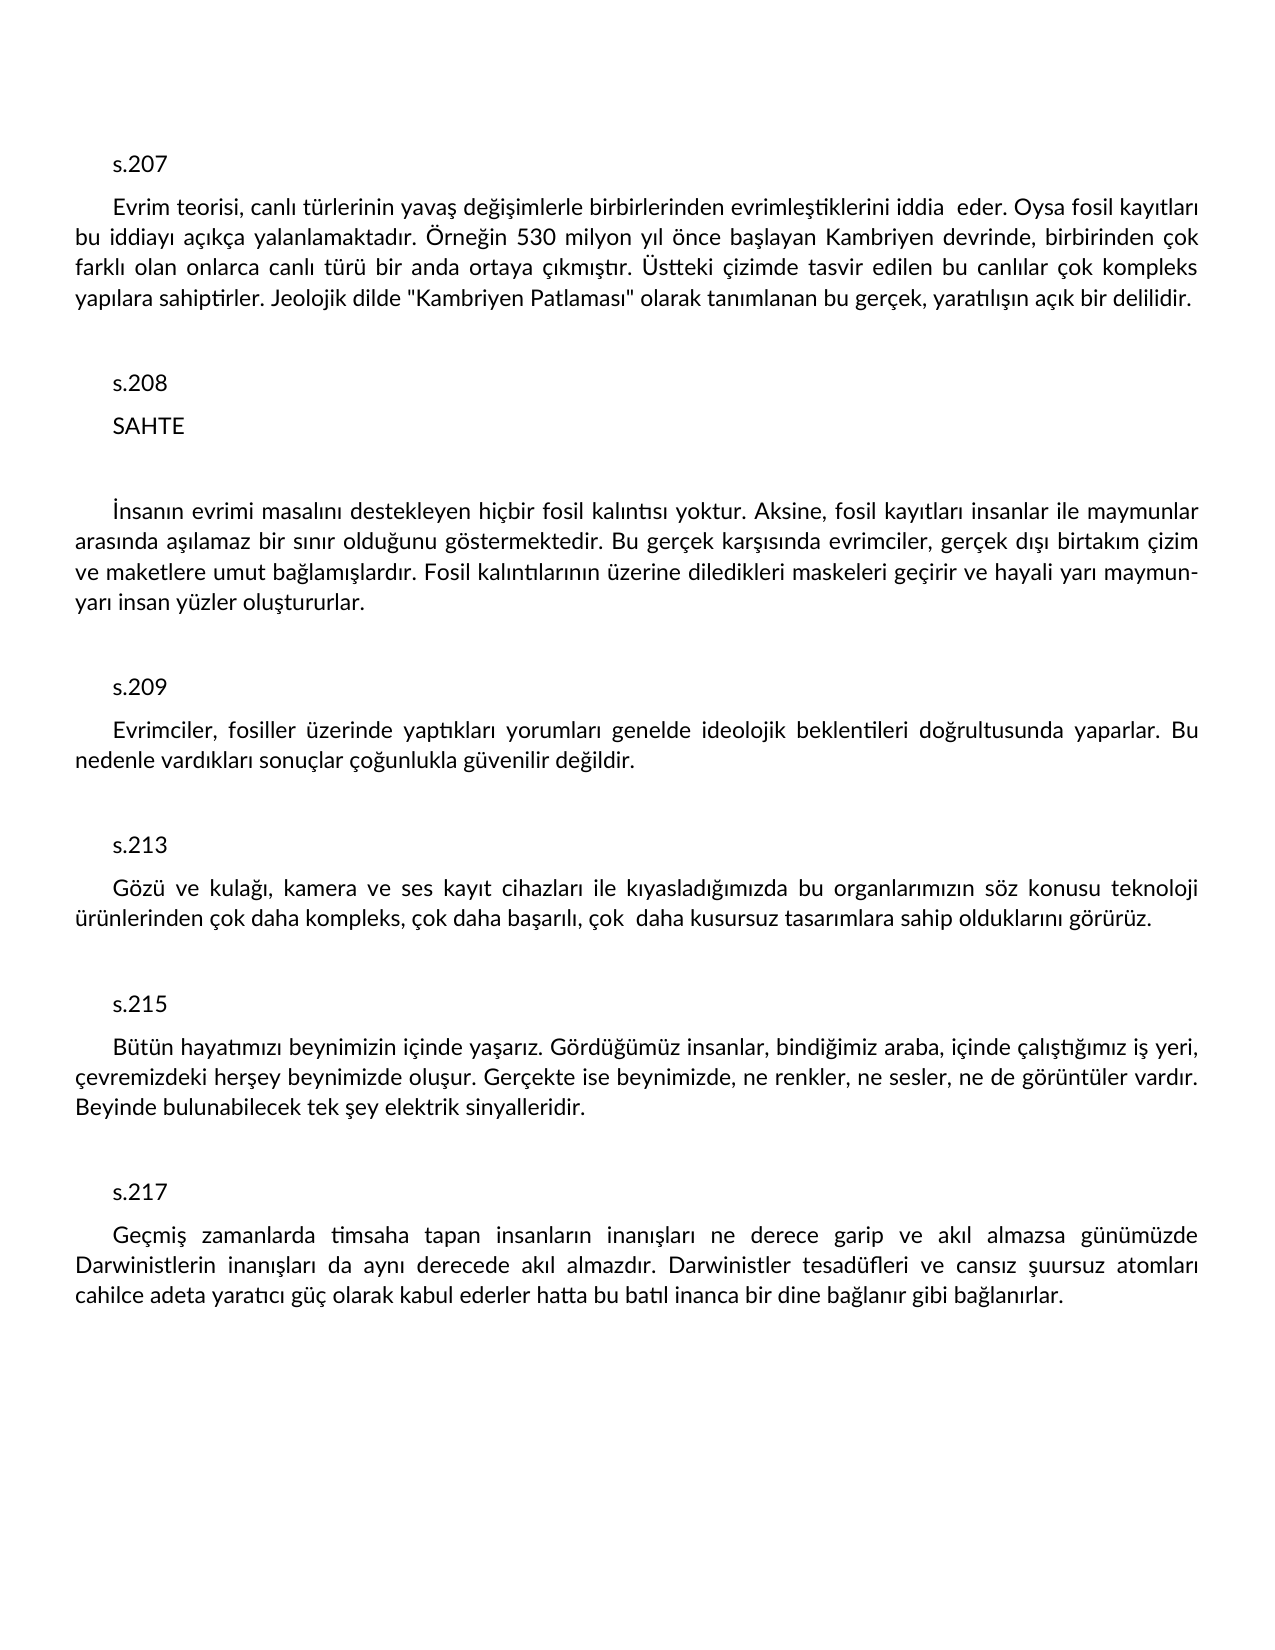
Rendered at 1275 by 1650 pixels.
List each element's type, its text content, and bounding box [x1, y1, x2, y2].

text İnsanın evrimi masalını destekleyen hiçbir fosil kalıntısı yoktur. Aksine, fosil kayıtları insanlar ile maymunlar arasında aşılamaz bir sınır olduğunu göstermektedir. Bu gerçek karşısında evrimciler, gerçek dışı birtakım çizim ve maketlere umut bağlamışlardır. Fosil kalıntılarının üzerine diledikleri maskeleri geçirir ve hayali yarı maymun-yarı insan yüzler oluştururlar. [75, 497, 1200, 615]
text Evrim teorisi, canlı türlerinin yavaş değişimlerle birbirlerinden evrimleştiklerini iddia eder. Oysa fosil kayıtları bu iddiayı açıkça yalanlamaktadır. Örneğin 530 milyon yıl önce başlayan Kambriyen devrinde, birbirinden çok farklı olan onlarca canlı türü bir anda ortaya çıkmıştır. Üstteki çizimde tasvir edilen bu canlılar çok kompleks yapılara sahiptirler. Jeolojik dilde "Kambriyen Patlaması" olarak tanımlanan bu gerçek, yaratılışın açık bir delilidir. [75, 193, 1200, 311]
text Bütün hayatımızı beynimizin içinde yaşarız. Gördüğümüz insanlar, bindiğimiz araba, içinde çalıştığımız iş yeri, çevremizdeki herşey beynimizde oluşur. Gerçekte ise beynimizde, ne renkler, ne sesler, ne de görüntüler vardır. Beyinde bulunabilecek tek şey elektrik sinyalleridir. [75, 1032, 1200, 1120]
text Evrimciler, fosiller üzerinde yaptıkları yorumları genelde ideolojik beklentileri doğrultusunda yaparlar. Bu nedenle vardıkları sonuçlar çoğunlukla güvenilir değildir. [75, 716, 1200, 773]
text s.215 [75, 989, 1200, 1017]
text s.208 [75, 369, 1200, 396]
text s.207 [75, 150, 1200, 177]
text s.217 [75, 1178, 1200, 1206]
text s.209 [75, 673, 1200, 700]
text s.213 [75, 831, 1200, 859]
text Geçmiş zamanlarda timsaha tapan insanların inanışları ne derece garip ve akıl almazsa günümüzde Darwinistlerin inanışları da aynı derecede akıl almazdır. Darwinistler tesadüfleri ve cansız şuursuz atomları cahilce adeta yaratıcı güç olarak kabul ederler hatta bu batıl inanca bir dine bağlanır gibi bağlanırlar. [75, 1221, 1200, 1309]
text Gözü ve kulağı, kamera ve ses kayıt cihazları ile kıyasladığımızda bu organlarımızın söz konusu teknoloji ürünlerinden çok daha kompleks, çok daha başarılı, çok daha kusursuz tasarımlara sahip olduklarını görürüz. [75, 874, 1200, 932]
text SAHTE [75, 411, 1200, 439]
